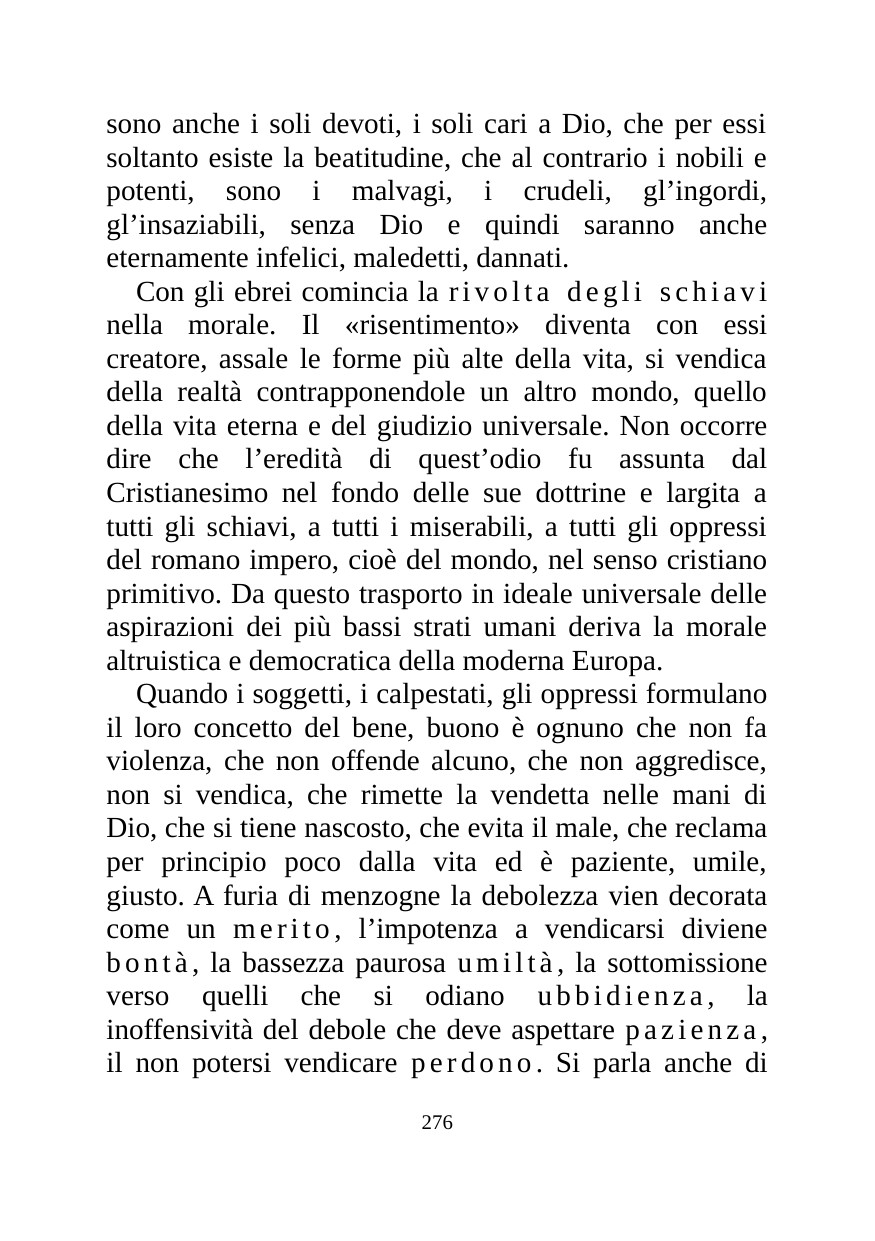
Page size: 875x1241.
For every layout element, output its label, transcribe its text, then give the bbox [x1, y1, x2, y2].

text Quando i soggetti, i calpestati, gli oppressi formulano il loro concetto del bene, buono è ognuno che non fa violenza, che non offende alcuno, che non aggredisce, non si vendica, che rimette la vendetta nelle mani di Dio, che si tiene nascosto, che evita il male, che reclama per principio poco dalla vita ed è paziente, umile, giusto. A furia di menzogne la debolezza vien decorata come un merito, l’impotenza a vendicarsi diviene bontà, la bassezza paurosa umiltà, la sottomissione verso quelli che si odiano ubbidienza, la inoffensività del debole che deve aspettare pazienza, il non potersi vendicare perdono. Si parla anche di [106, 676, 768, 1079]
text Con gli ebrei comincia la rivolta degli schiavi nella morale. Il «risentimento» diventa con essi creatore, assale le forme più alte della vita, si vendica della realtà contrapponendole un altro mondo, quello della vita eterna e del giudizio universale. Non occorre dire che l’eredità di quest’odio fu assunta dal Cristianesimo nel fondo delle sue dottrine e largita a tutti gli schiavi, a tutti i miserabili, a tutti gli oppressi del romano impero, cioè del mondo, nel senso cristiano primitivo. Da questo trasporto in ideale universale delle aspirazioni dei più bassi strati umani deriva la morale altruistica e democratica della moderna Europa. [106, 274, 768, 676]
text sono anche i soli devoti, i soli cari a Dio, che per essi soltanto esiste la beatitudine, che al contrario i nobili e potenti, sono i malvagi, i crudeli, gl’ingordi, gl’insaziabili, senza Dio e quindi saranno anche eternamente infelici, maledetti, dannati. [106, 106, 768, 274]
